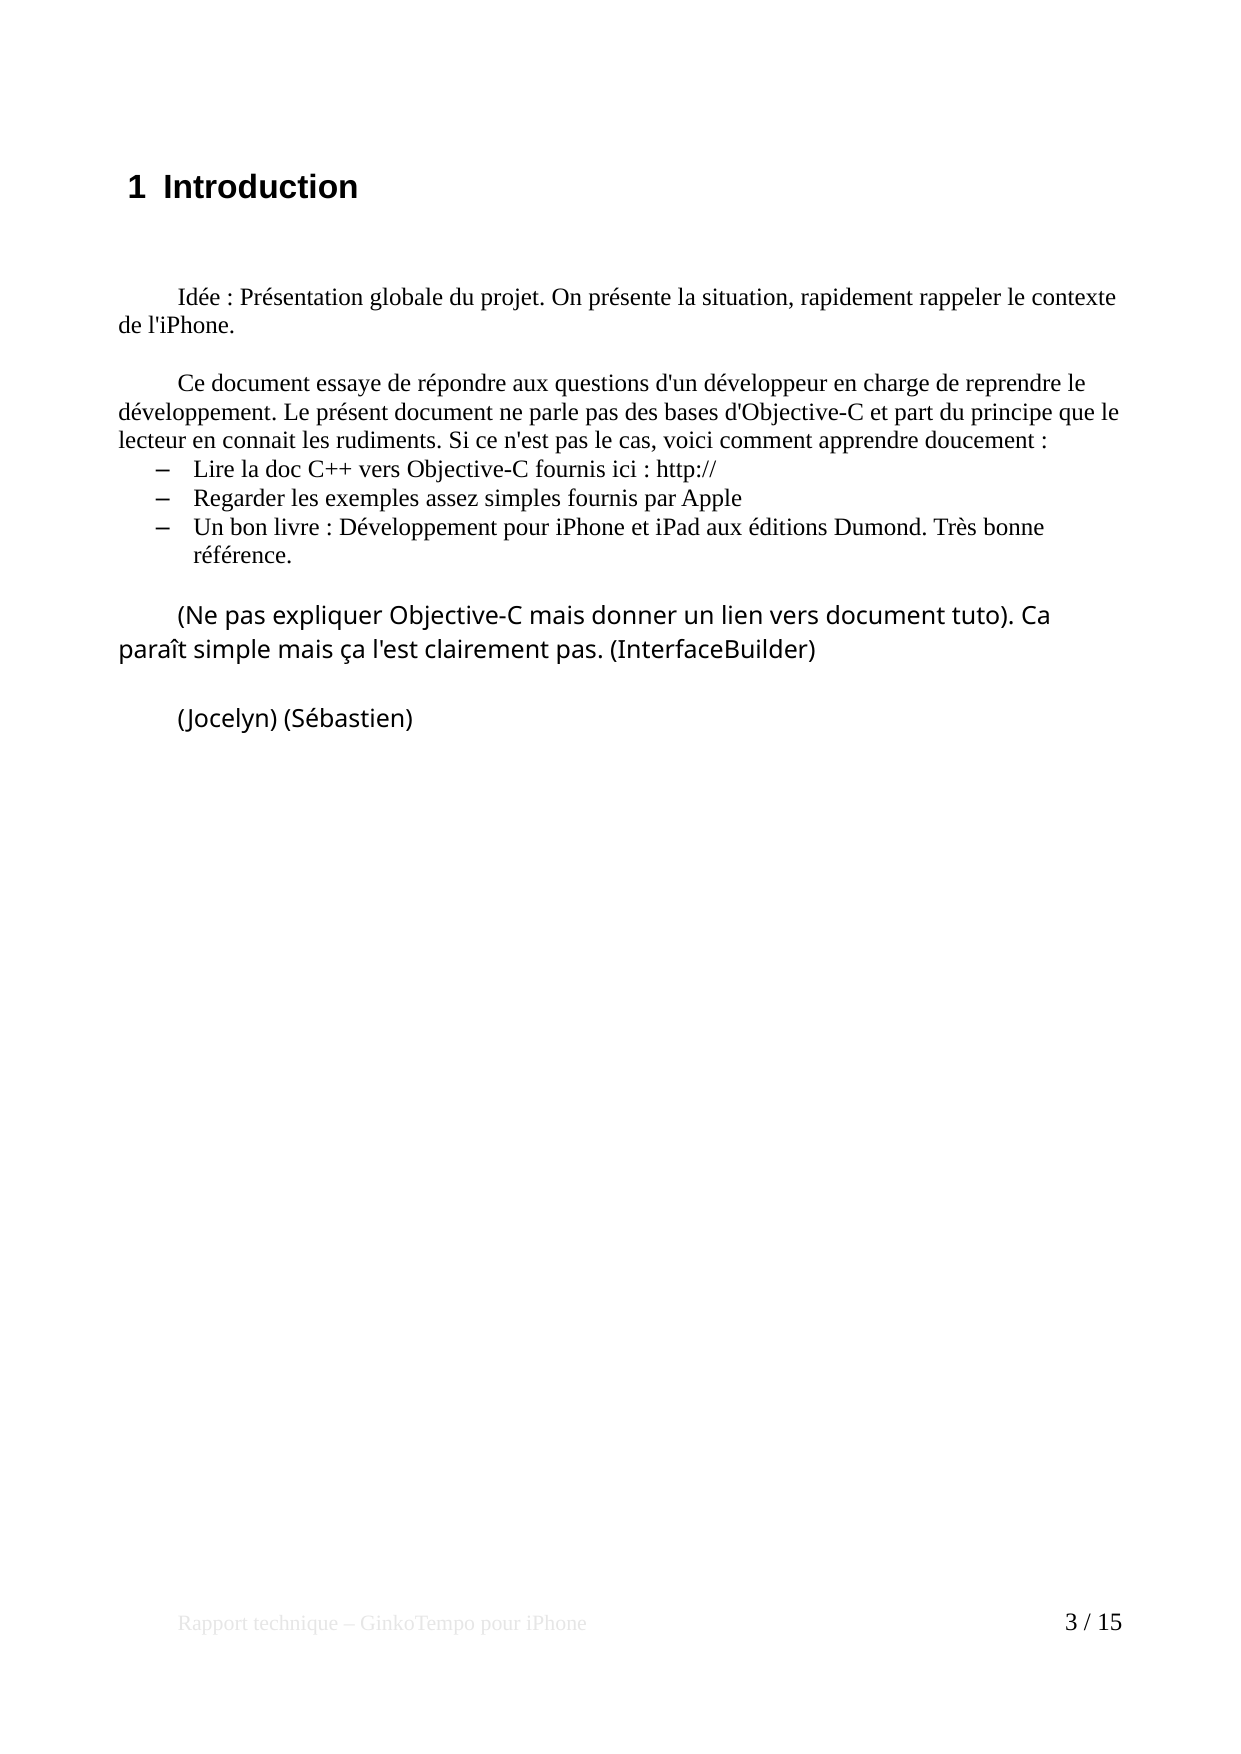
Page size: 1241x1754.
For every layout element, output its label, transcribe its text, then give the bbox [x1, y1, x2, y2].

text Ce document essaye de répondre aux questions d'un développeur en charge de reprendre le développement. Le présent document ne parle pas des bases d'Objective-C et part du principe que le lecteur en connait les rudiments. Si ce n'est pas le cas, voici comment apprendre doucement : [118, 368, 1122, 454]
text Idée : Présentation globale du projet. On présente la situation, rapidement rappeler le contexte de l'iPhone. [118, 282, 1122, 339]
list Un bon livre : Développement pour iPhone et iPad aux éditions Dumond. Très bonne référence. [156, 512, 1122, 569]
text (Ne pas expliquer Objective-C mais donner un lien vers document tuto). Ca paraît simple mais ça l'est clairement pas. (InterfaceBuilder) [118, 598, 1122, 666]
list Lire la doc C++ vers Objective-C fournis ici : http:// [156, 454, 1122, 483]
subtitle Introduction [118, 167, 1122, 205]
list Regarder les exemples assez simples fournis par Apple [156, 483, 1122, 512]
text (Jocelyn) (Sébastien) [118, 700, 1122, 734]
